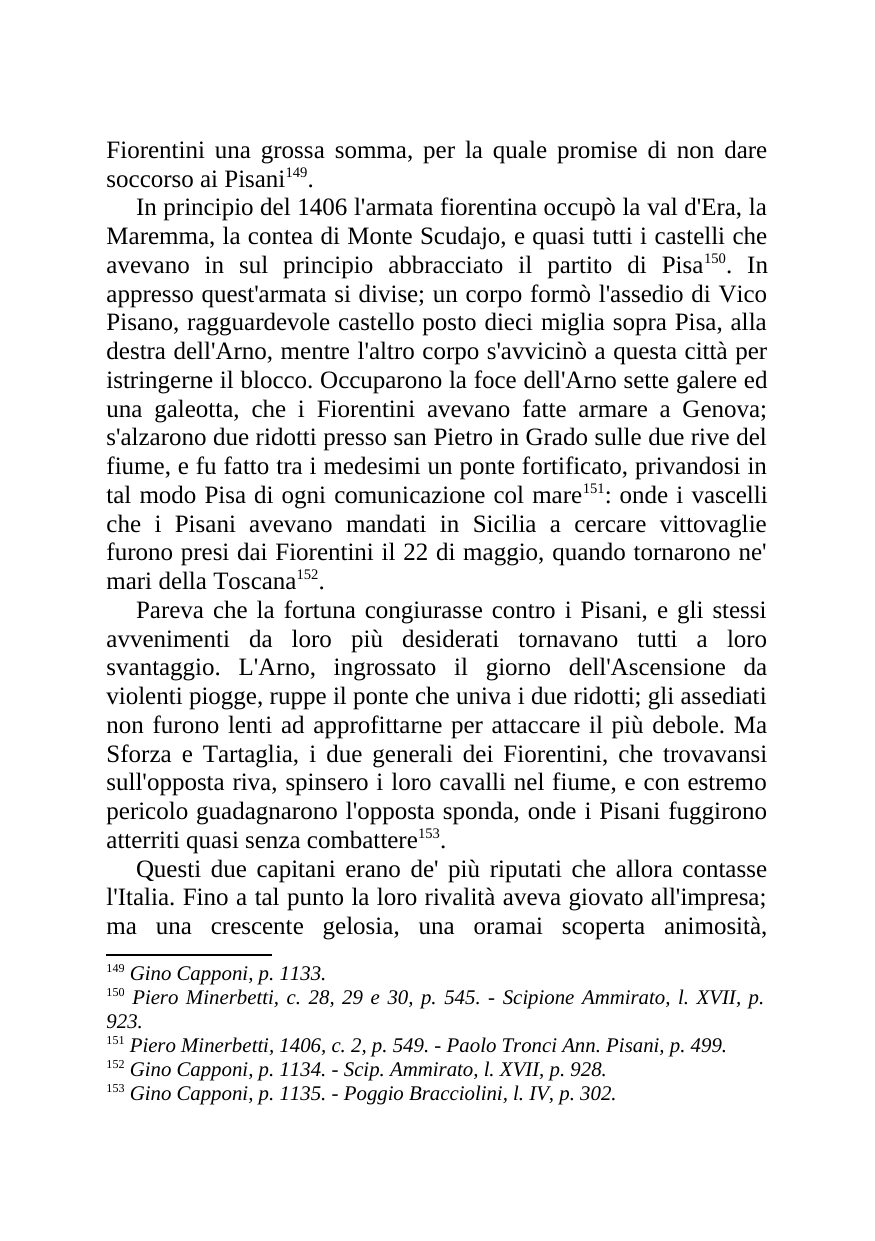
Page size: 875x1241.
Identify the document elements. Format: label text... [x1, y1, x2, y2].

text Questi due capitani erano de' più riputati che allora contasse l'Italia. Fino a tal punto la loro rivalità aveva giovato all'impresa; ma una crescente gelosia, una oramai scoperta animosità, [106, 854, 768, 940]
text In principio del 1406 l'armata fiorentina occupò la val d'Era, la Maremma, la contea di Monte Scudajo, e quasi tutti i castelli che avevano in sul principio abbracciato il partito di Pisa. In appresso quest'armata si divise; un corpo formò l'assedio di Vico Pisano, ragguardevole castello posto dieci miglia sopra Pisa, alla destra dell'Arno, mentre l'altro corpo s'avvicinò a questa città per istringerne il blocco. Occuparono la foce dell'Arno sette galere ed una galeotta, che i Fiorentini avevano fatte armare a Genova; s'alzarono due ridotti presso san Pietro in Grado sulle due rive del fiume, e fu fatto tra i medesimi un ponte fortificato, privandosi in tal modo Pisa di ogni comunicazione col mare: onde i vascelli che i Pisani avevano mandati in Sicilia a cercare vittovaglie furono presi dai Fiorentini il 22 di maggio, quando tornarono ne' mari della Toscana. [106, 192, 768, 595]
text Piero Minerbetti, c. 28, 29 e 30, p. 545. - Scipione Ammirato, l. XVII, p. 923. [106, 985, 768, 1033]
text Gino Capponi, p. 1135. - Poggio Bracciolini, l. IV, p. 302. [106, 1081, 768, 1105]
text Gino Capponi, p. 1134. - Scip. Ammirato, l. XVII, p. 928. [106, 1057, 768, 1081]
text Fiorentini una grossa somma, per la quale promise di non dare soccorso ai Pisani. [106, 135, 768, 192]
text Piero Minerbetti, 1406, c. 2, p. 549. - Paolo Tronci Ann. Pisani, p. 499. [106, 1033, 768, 1057]
text Gino Capponi, p. 1133. [106, 961, 768, 985]
text Pareva che la fortuna congiurasse contro i Pisani, e gli stessi avvenimenti da loro più desiderati tornavano tutti a loro svantaggio. L'Arno, ingrossato il giorno dell'Ascensione da violenti piogge, ruppe il ponte che univa i due ridotti; gli assediati non furono lenti ad approfittarne per attaccare il più debole. Ma Sforza e Tartaglia, i due generali dei Fiorentini, che trovavansi sull'opposta riva, spinsero i loro cavalli nel fiume, e con estremo pericolo guadagnarono l'opposta sponda, onde i Pisani fuggirono atterriti quasi senza combattere. [106, 595, 768, 854]
